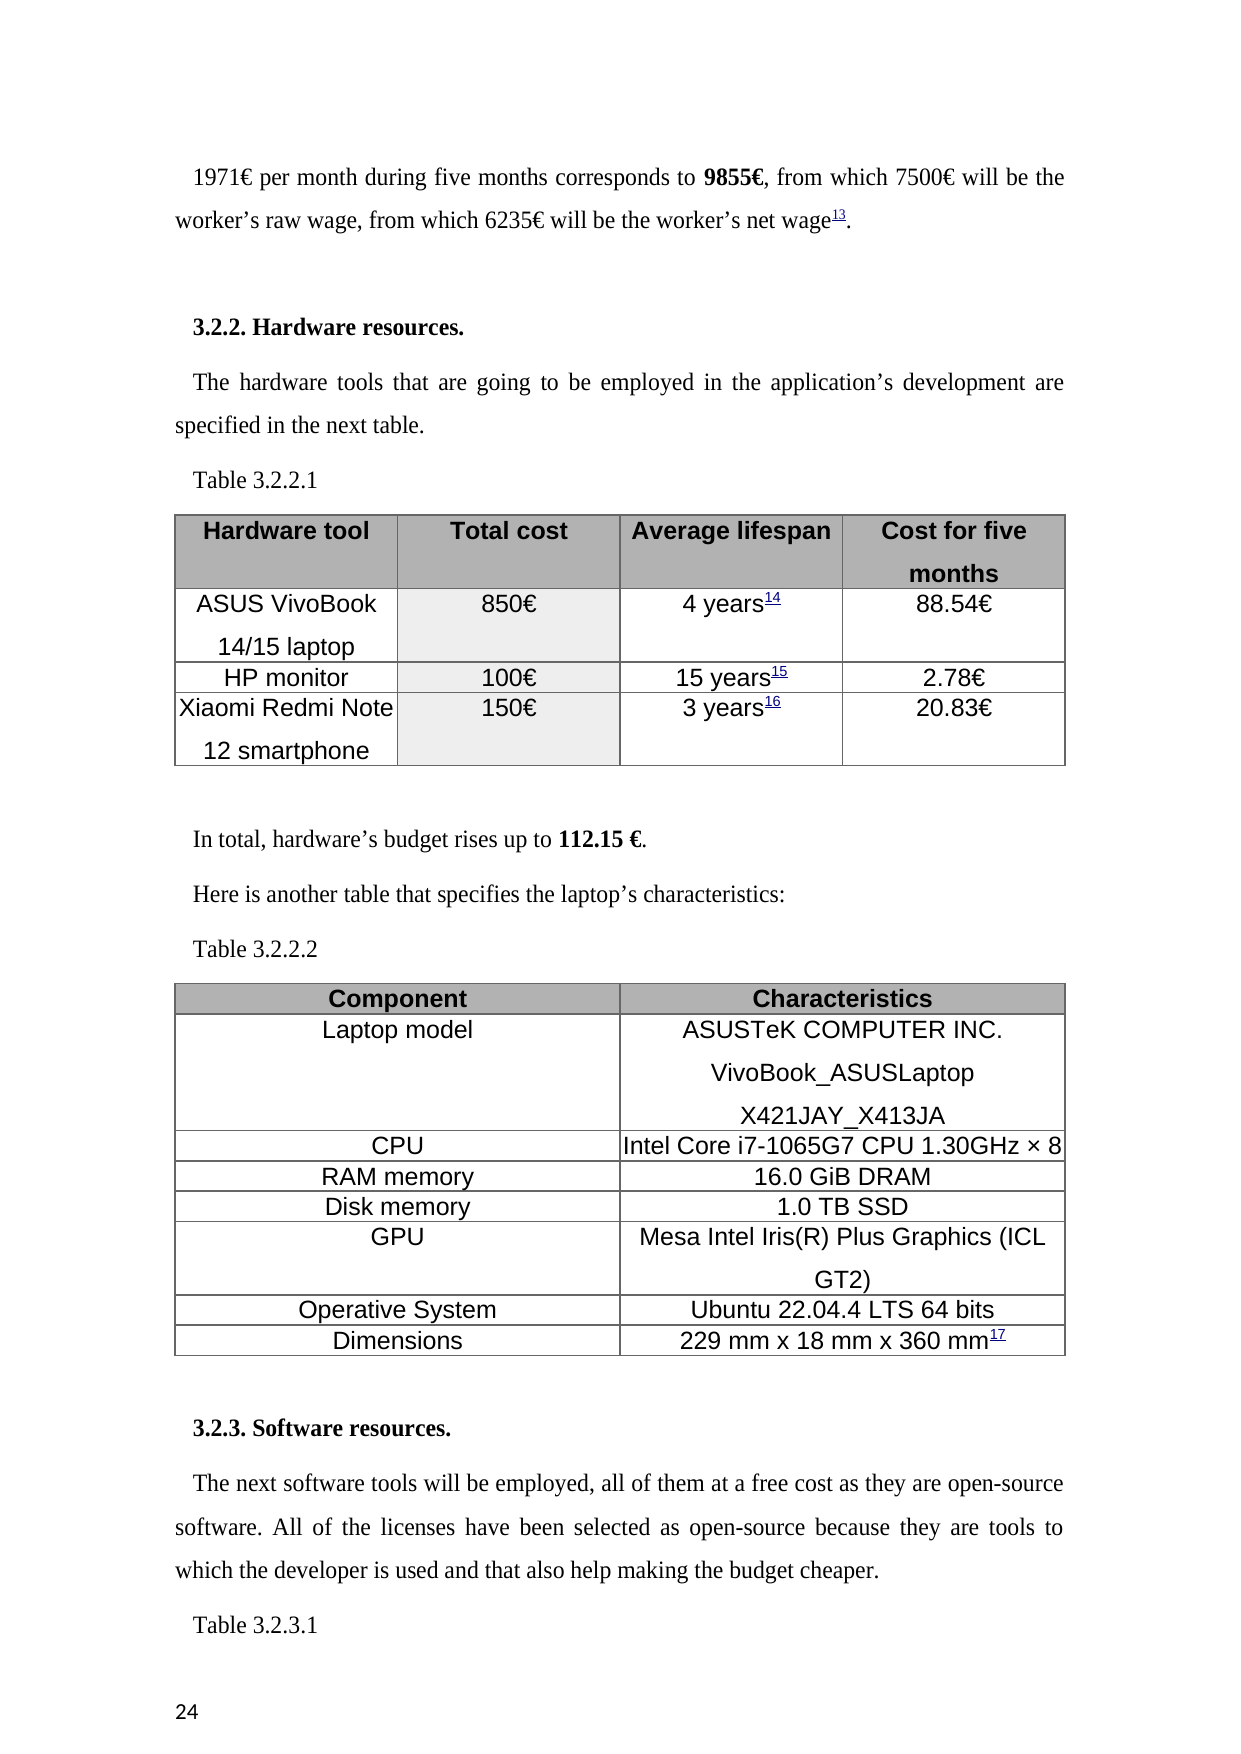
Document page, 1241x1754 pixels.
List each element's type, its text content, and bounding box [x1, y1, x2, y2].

text In total, hardware’s budget rises up to 112.15 €. [175, 824, 1065, 852]
table_cell 3 years16 [621, 693, 842, 765]
table_header Hardware tool [176, 516, 397, 588]
text The hardware tools that are going to be employed in the application’s development are specified in the next table. [175, 367, 1065, 439]
table_cell 88.54€ [843, 589, 1064, 661]
table_cell Operative System [176, 1296, 619, 1324]
text 3.2.2. Hardware resources. [175, 312, 1065, 341]
table_header Component [176, 984, 619, 1013]
text Here is another table that specifies the laptop’s characteristics: [175, 879, 1065, 907]
table_cell 229 mm x 18 mm x 360 mm17 [621, 1326, 1064, 1354]
table_cell 20.83€ [843, 693, 1064, 765]
table_cell Intel Core i7-1065G7 CPU 1.30GHz × 8 [621, 1131, 1064, 1160]
text 1971€ per month during five months corresponds to 9855€, from which 7500€ will be the worker’s raw wage, from which 6235€ will be the worker’s net wage13. [175, 162, 1065, 234]
table_cell 850€ [398, 589, 619, 661]
table_cell HP monitor [176, 663, 397, 691]
table_cell Dimensions [176, 1326, 619, 1354]
table_cell 1.0 TB SSD [621, 1192, 1064, 1221]
text Table 3.2.2.2 [175, 934, 1065, 962]
table_cell CPU [176, 1131, 619, 1160]
table_cell GPU [176, 1222, 619, 1294]
table_cell Laptop model [176, 1015, 619, 1129]
table_cell 150€ [398, 693, 619, 765]
text The next software tools will be employed, all of them at a free cost as they are open-source software. All of the licenses have been selected as open-source because they are tools to which the developer is used and that also help making the budget cheaper. [175, 1468, 1065, 1583]
table_cell ASUS VivoBook 14/15 laptop [176, 589, 397, 661]
table_header Cost for five months [843, 516, 1064, 588]
table_cell 100€ [398, 663, 619, 691]
table_cell 2.78€ [843, 663, 1064, 691]
table_cell RAM memory [176, 1162, 619, 1190]
table_cell Xiaomi Redmi Note 12 smartphone [176, 693, 397, 765]
table_cell 15 years15 [621, 663, 842, 691]
table_cell Ubuntu 22.04.4 LTS 64 bits [621, 1296, 1064, 1324]
text Table 3.2.3.1 [175, 1610, 1065, 1638]
text 3.2.3. Software resources. [175, 1413, 1065, 1442]
table_cell 16.0 GiB DRAM [621, 1162, 1064, 1190]
table_header Average lifespan [621, 516, 842, 588]
table_cell ASUSTeK COMPUTER INC. VivoBook_ASUSLaptop X421JAY_X413JA [621, 1015, 1064, 1129]
table_cell Mesa Intel Iris(R) Plus Graphics (ICL GT2) [621, 1222, 1064, 1294]
text Table 3.2.2.1 [175, 465, 1065, 494]
table_cell Disk memory [176, 1192, 619, 1221]
table_header Characteristics [621, 984, 1064, 1013]
table_cell 4 years14 [621, 589, 842, 661]
table_header Total cost [398, 516, 619, 588]
